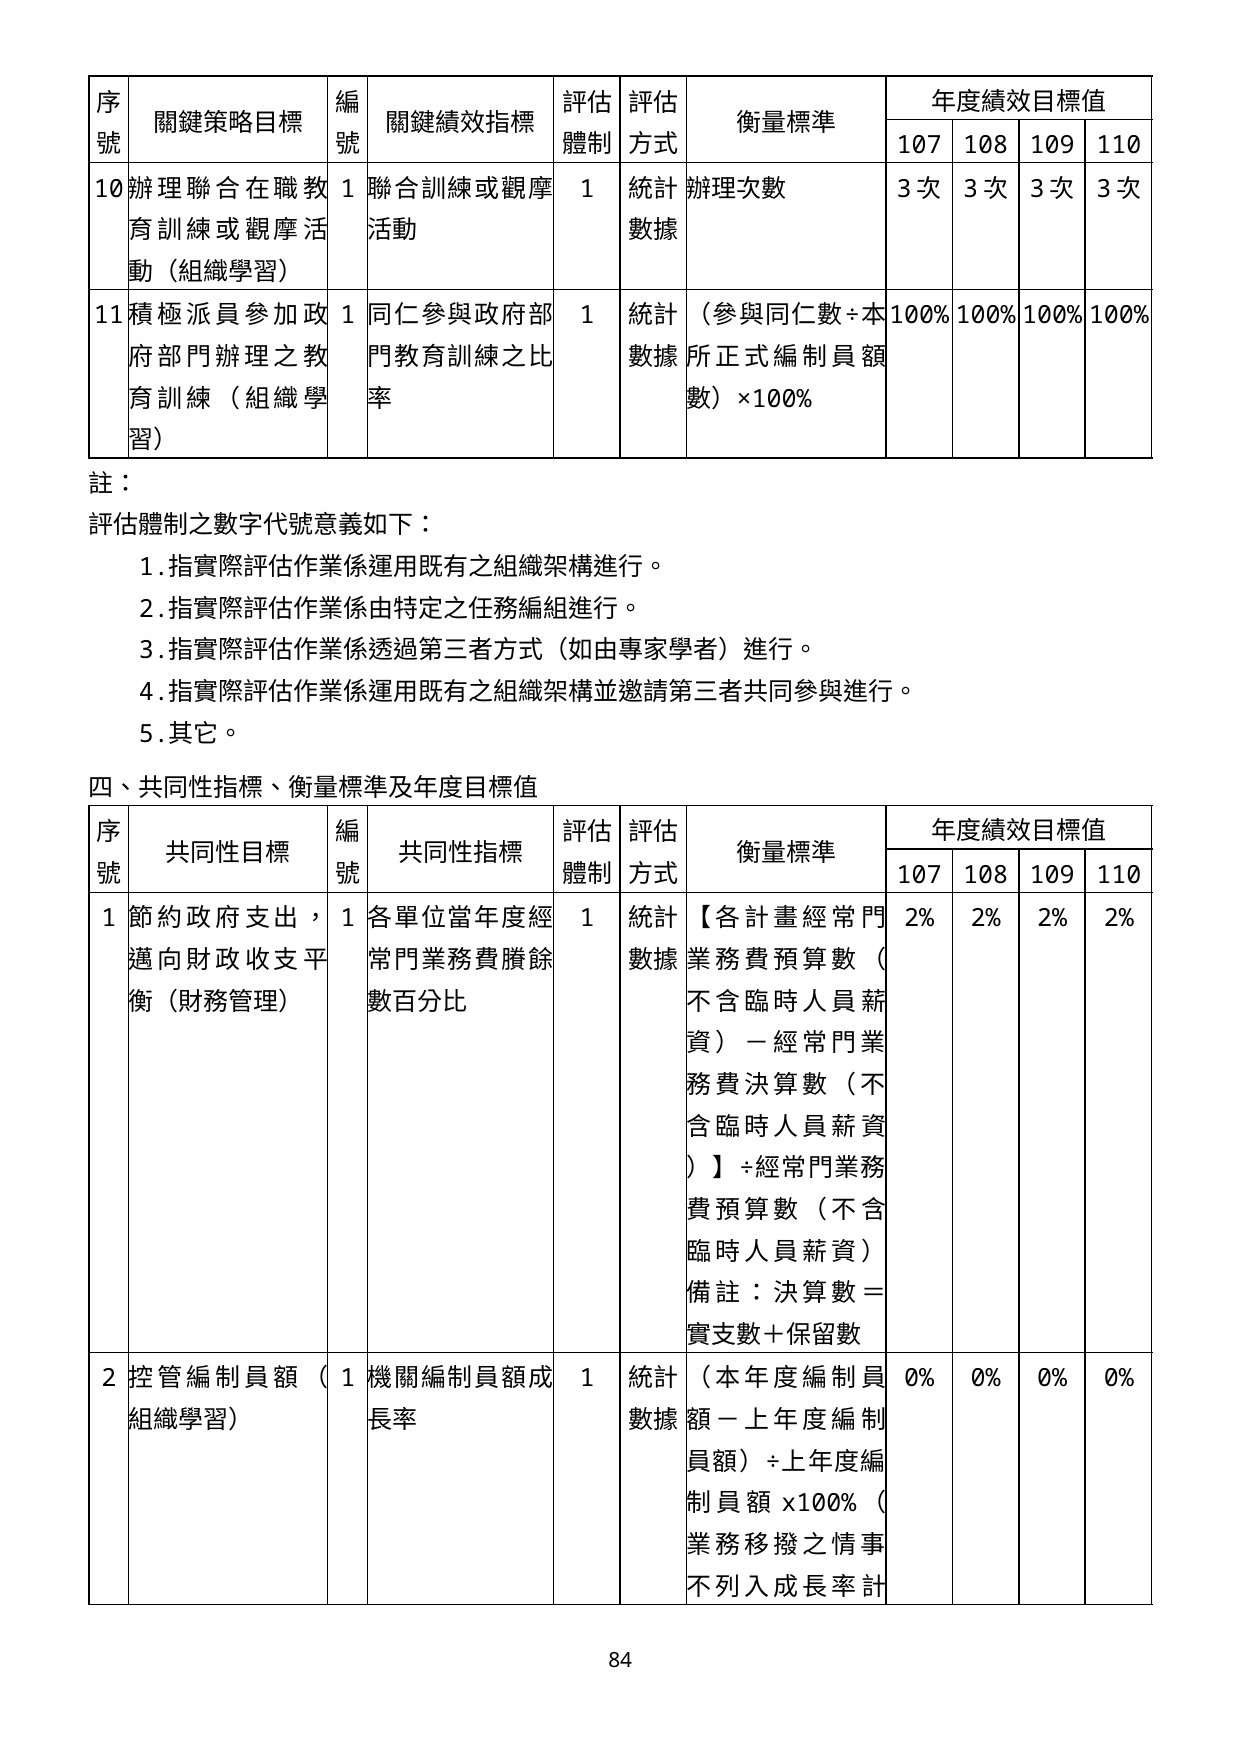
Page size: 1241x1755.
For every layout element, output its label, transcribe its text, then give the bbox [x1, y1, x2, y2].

table_cell 統計數據 [621, 290, 686, 457]
table_header 關鍵策略目標 [129, 77, 327, 162]
text 註： [89, 459, 1152, 501]
text 四、共同性指標、衡量標準及年度目標值 [89, 763, 1152, 805]
table_cell 1 [90, 893, 128, 1352]
table_header 衡量標準 [687, 806, 885, 892]
text 評估體制之數字代號意義如下： [89, 501, 1152, 542]
table_cell 統計數據 [621, 893, 686, 1352]
table_cell 100% [1086, 290, 1151, 457]
table_cell 辦理聯合在職教育訓練或觀摩活動（組織學習） [129, 163, 327, 289]
table_cell 1 [554, 163, 619, 289]
table_cell 統計數據 [621, 163, 686, 289]
table_header 共同性目標 [129, 806, 327, 892]
table_cell 108 [953, 120, 1018, 162]
table_cell 11 [90, 290, 128, 457]
table_cell 聯合訓練或觀摩活動 [368, 163, 553, 289]
table_header 年度績效目標值 [887, 806, 1151, 848]
table_cell 2 [90, 1353, 128, 1603]
table_cell 節約政府支出，邁向財政收支平衡（財務管理） [129, 893, 327, 1352]
table_cell 各單位當年度經常門業務費賸餘數百分比 [368, 893, 553, 1352]
table_cell 0% [1086, 1353, 1151, 1603]
table_header 評估方式 [621, 77, 686, 162]
table_cell 10 [90, 163, 128, 289]
table_cell 100% [1020, 290, 1084, 457]
table_cell 1 [328, 893, 367, 1352]
text 4.指實際評估作業係運用既有之組織架構並邀請第三者共同參與進行。 [89, 667, 1152, 709]
table_header 編號 [328, 806, 367, 892]
table_header 評估方式 [621, 806, 686, 892]
table_cell 110 [1086, 850, 1151, 892]
table_cell （參與同仁數÷本所正式編制員額數）×100% [687, 290, 885, 457]
table_cell 【各計畫經常門業務費預算數（不含臨時人員薪資）－經常門業務費決算數（不含臨時人員薪資）】÷經常門業務費預算數（不含臨時人員薪資）備註：決算數＝實支數＋保留數 [687, 893, 885, 1352]
table_cell 同仁參與政府部門教育訓練之比率 [368, 290, 553, 457]
table_cell 2% [1086, 893, 1151, 1352]
table_cell 100% [887, 290, 952, 457]
table_cell 100% [953, 290, 1018, 457]
table_cell 1 [328, 163, 367, 289]
table_cell （本年度編制員額－上年度編制員額）÷上年度編制員額x100%（業務移撥之情事不列入成長率計 [687, 1353, 885, 1603]
table_header 關鍵績效指標 [368, 77, 553, 162]
table_cell 2% [953, 893, 1018, 1352]
table_cell 機關編制員額成長率 [368, 1353, 553, 1603]
table_cell 1 [328, 1353, 367, 1603]
table_cell 統計數據 [621, 1353, 686, 1603]
table_cell 0% [953, 1353, 1018, 1603]
table_header 評估體制 [554, 806, 619, 892]
table_cell 108 [953, 850, 1018, 892]
table_cell 109 [1020, 850, 1084, 892]
table_cell 107 [887, 120, 952, 162]
table_cell 3次 [1086, 163, 1151, 289]
table_header 年度績效目標值 [887, 77, 1151, 118]
table_cell 控管編制員額（組織學習） [129, 1353, 327, 1603]
table_cell 1 [554, 1353, 619, 1603]
table_cell 110 [1086, 120, 1151, 162]
table_cell 3次 [1020, 163, 1084, 289]
text 3.指實際評估作業係透過第三者方式（如由專家學者）進行。 [89, 626, 1152, 667]
table_cell 107 [887, 850, 952, 892]
text 1.指實際評估作業係運用既有之組織架構進行。 [89, 542, 1152, 584]
table_header 共同性指標 [368, 806, 553, 892]
text 2.指實際評估作業係由特定之任務編組進行。 [89, 584, 1152, 626]
table_cell 0% [1020, 1353, 1084, 1603]
table_header 序號 [90, 77, 128, 162]
table_cell 109 [1020, 120, 1084, 162]
table_cell 1 [328, 290, 367, 457]
table_header 衡量標準 [687, 77, 885, 162]
table_cell 2% [887, 893, 952, 1352]
table_header 編號 [328, 77, 367, 162]
table_cell 1 [554, 290, 619, 457]
table_cell 3次 [887, 163, 952, 289]
table_cell 2% [1020, 893, 1084, 1352]
table_cell 1 [554, 893, 619, 1352]
table_cell 3次 [953, 163, 1018, 289]
table_cell 積極派員參加政府部門辦理之教育訓練（組織學習） [129, 290, 327, 457]
table_header 序號 [90, 806, 128, 892]
text 5.其它。 [89, 709, 1152, 751]
table_cell 辦理次數 [687, 163, 885, 289]
table_cell 0% [887, 1353, 952, 1603]
table_header 評估體制 [554, 77, 619, 162]
